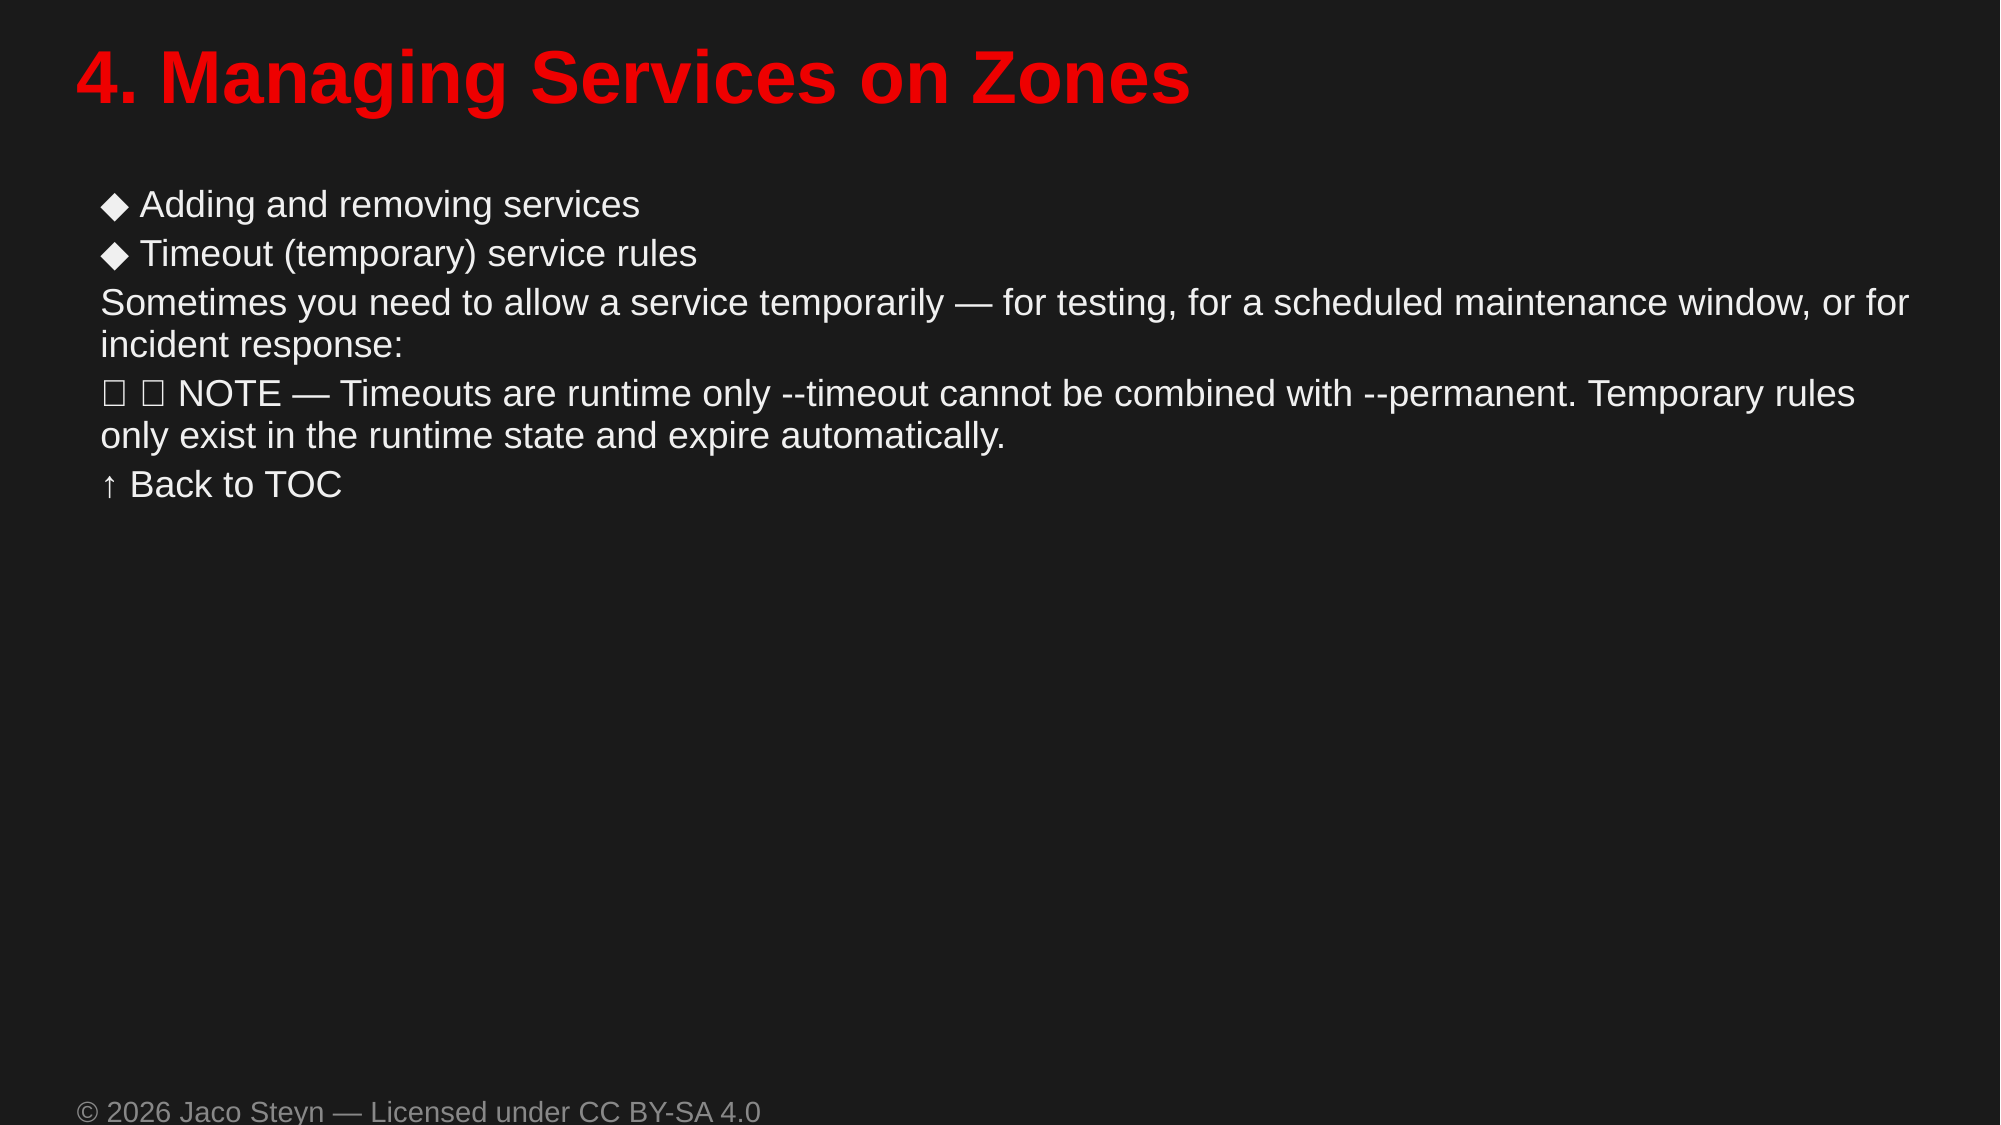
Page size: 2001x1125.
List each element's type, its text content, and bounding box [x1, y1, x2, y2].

text_box © 2026 Jaco Steyn — Licensed under CC BY-SA 4.0 [59, 1083, 1942, 1120]
text_box 4. Managing Services on Zones [59, 23, 1942, 154]
text_box ◆ Adding and removing services ◆ Timeout (temporary) service rules Sometimes you need to allow a service temporarily — for testing, for a scheduled maintenance window, or for incident response: 💡 📝 NOTE — Timeouts are runtime only --timeout cannot be combined with --permanent. Temporary rules only exist in the runtime state and expire automatically. ↑ Back to TOC [59, 171, 1942, 1083]
